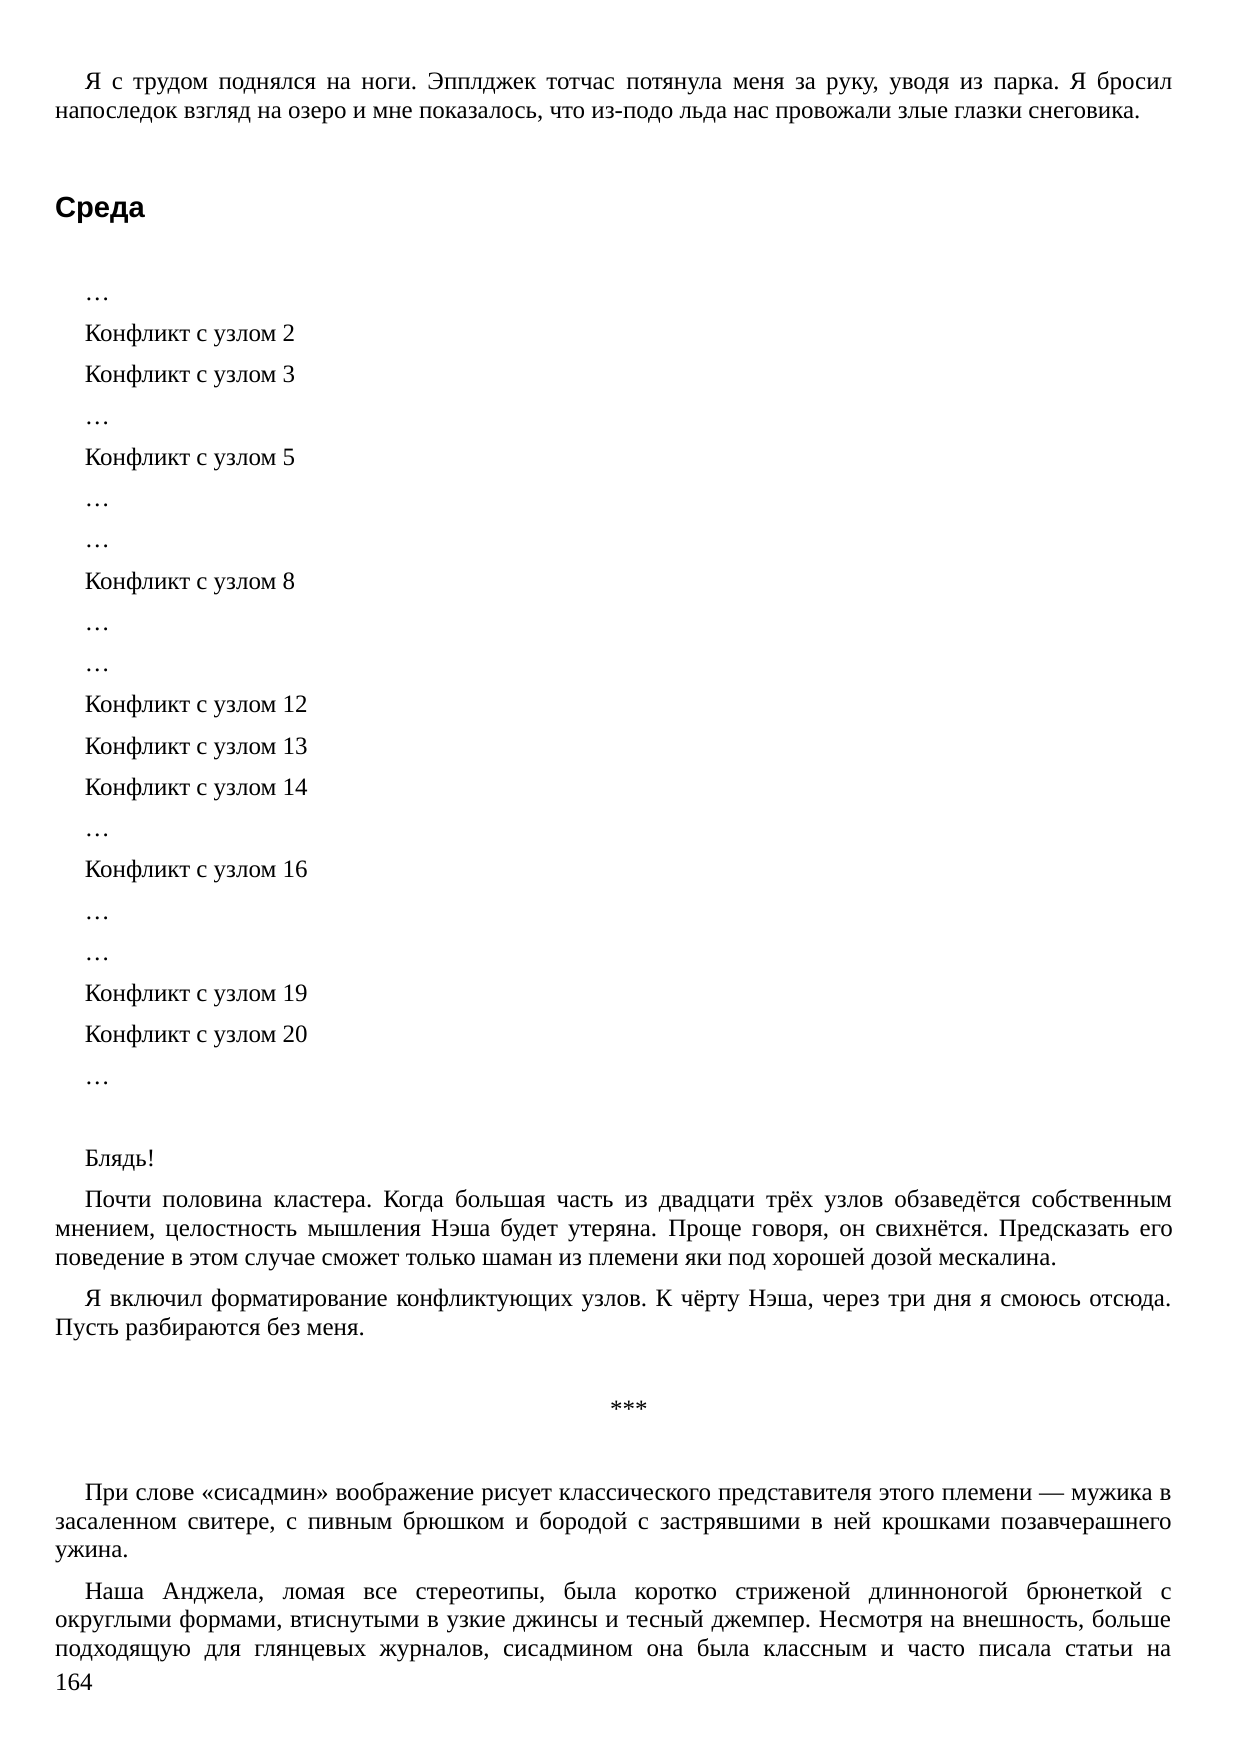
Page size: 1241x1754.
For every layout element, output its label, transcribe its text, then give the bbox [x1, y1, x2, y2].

text Конфликт с узлом 16 [55, 854, 1173, 883]
text Я с трудом поднялся на ноги. Эпплджек тотчас потянула меня за руку, уводя из парка. Я бросил напоследок взгляд на озеро и мне показалось, что из-подо льда нас провожали злые глазки снеговика. [55, 66, 1173, 123]
text … [55, 896, 1173, 924]
text Конфликт с узлом 12 [55, 689, 1173, 718]
text Блядь! [55, 1143, 1173, 1172]
text Конфликт с узлом 2 [55, 318, 1173, 347]
text Конфликт с узлом 8 [55, 566, 1173, 594]
text Наша Анджела, ломая все стереотипы, была коротко стриженой длинноногой брюнеткой с округлыми формами, втиснутыми в узкие джинсы и тесный джемпер. Несмотря на внешность, больше подходящую для глянцевых журналов, сисадмином она была классным и часто писала статьи на [55, 1576, 1173, 1662]
text Почти половина кластера. Когда большая часть из двадцати трёх узлов обзаведётся собственным мнением, целостность мышления Нэша будет утеряна. Проще говоря, он свихнётся. Предсказать его поведение в этом случае сможет только шаман из племени яки под хорошей дозой мескалина. [55, 1184, 1173, 1271]
text … [55, 277, 1173, 306]
text Я включил форматирование конфликтующих узлов. К чёрту Нэша, через три дня я смоюсь отсюда. Пусть разбираются без меня. [55, 1283, 1173, 1341]
text … [55, 813, 1173, 842]
text Конфликт с узлом 3 [55, 359, 1173, 388]
text Конфликт с узлом 20 [55, 1019, 1173, 1048]
text Конфликт с узлом 19 [55, 978, 1173, 1007]
text Конфликт с узлом 14 [55, 772, 1173, 801]
text … [55, 1061, 1173, 1089]
text *** [55, 1394, 1173, 1423]
text … [55, 483, 1173, 512]
text Конфликт с узлом 13 [55, 731, 1173, 759]
subtitle Среда [55, 190, 1173, 223]
text … [55, 937, 1173, 966]
text … [55, 401, 1173, 429]
text … [55, 607, 1173, 636]
text … [55, 648, 1173, 677]
text При слове «сисадмин» воображение рисует классического представителя этого племени — мужика в засаленном свитере, с пивным брюшком и бородой с застрявшими в ней крошками позавчерашнего ужина. [55, 1477, 1173, 1563]
text … [55, 524, 1173, 553]
text Конфликт с узлом 5 [55, 442, 1173, 471]
